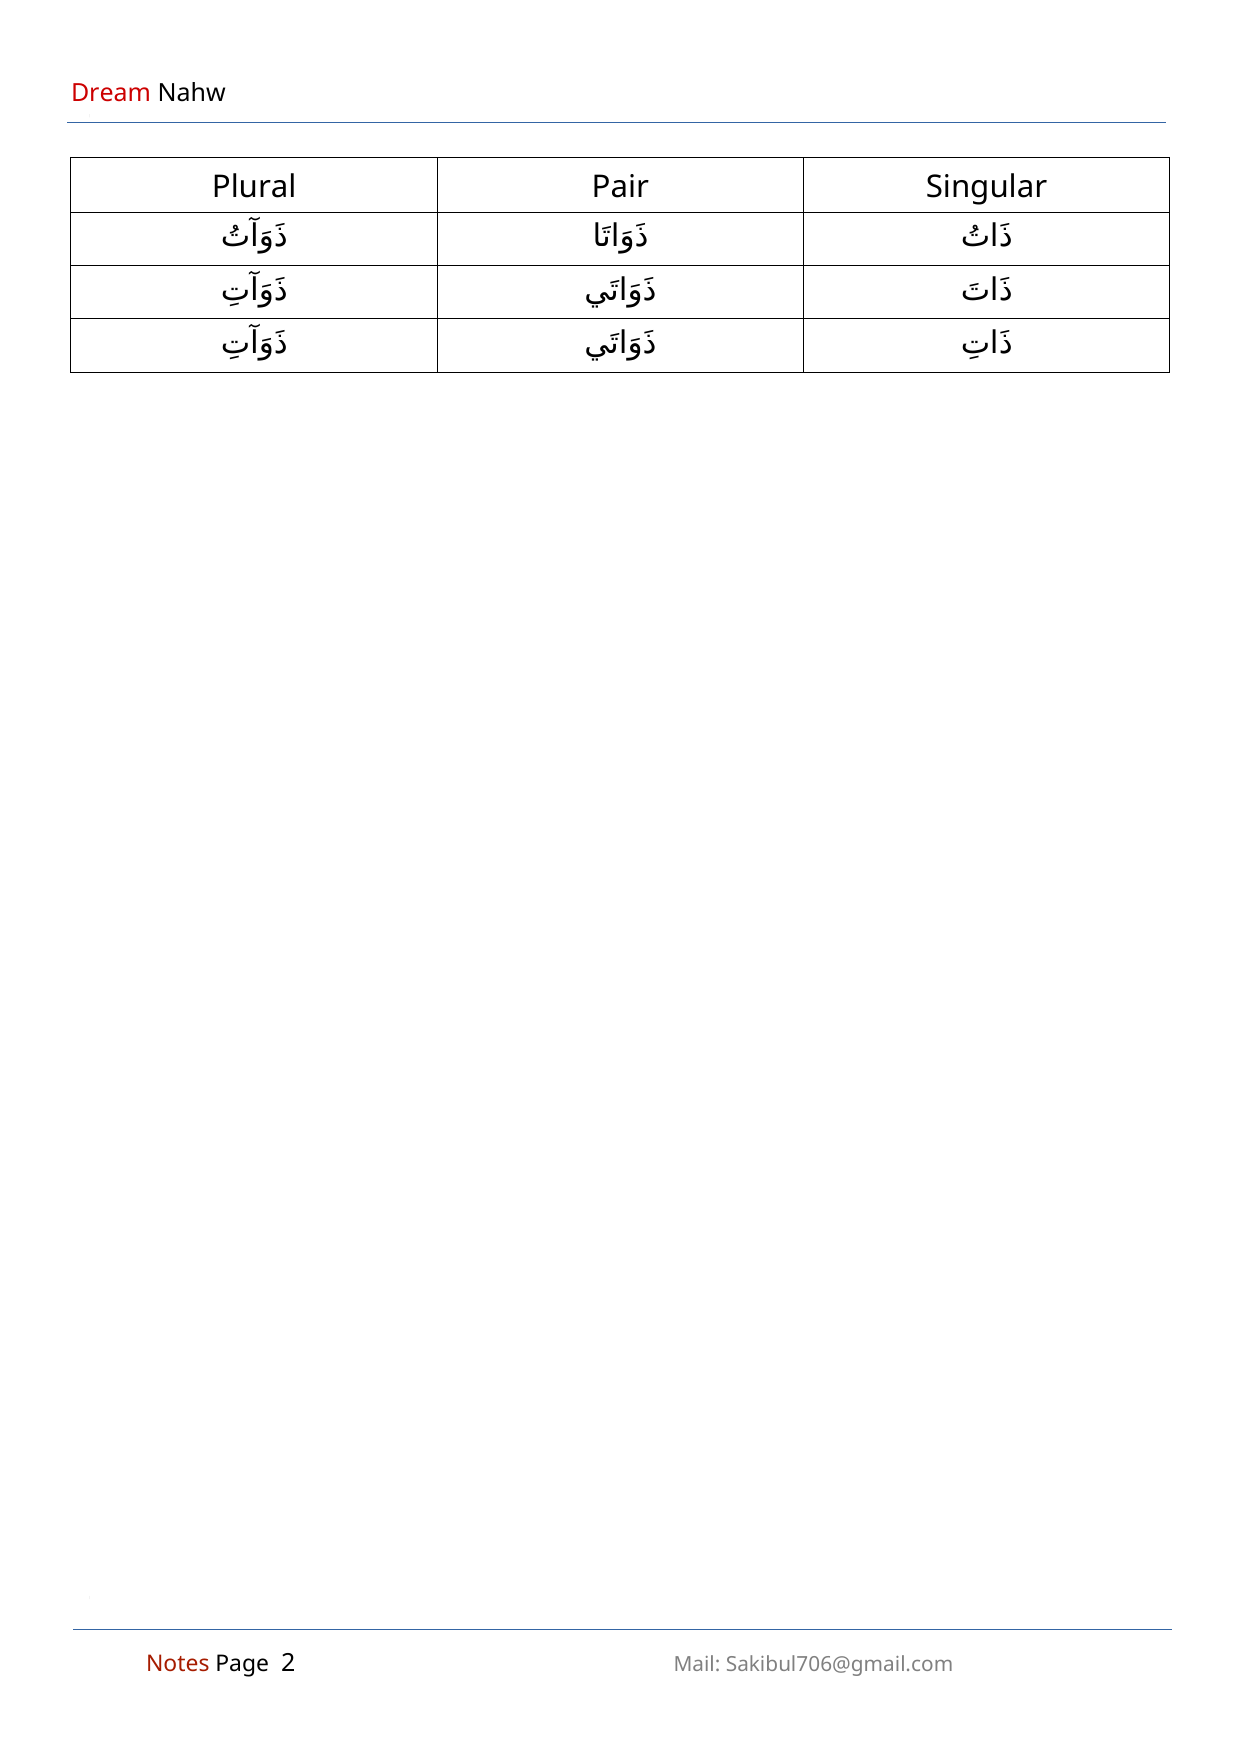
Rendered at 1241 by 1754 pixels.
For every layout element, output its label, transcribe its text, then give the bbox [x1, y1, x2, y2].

table_cell ذَوَآتِ [71, 319, 437, 372]
table_cell ذَوَاتَي [438, 319, 803, 372]
table_cell ذَوَآتُ [71, 213, 437, 265]
table_header Singular [804, 158, 1169, 212]
table_header Pair [438, 158, 803, 212]
table_cell ذَوَاتَي [438, 266, 803, 318]
table_cell ذَوَآتِ [71, 266, 437, 318]
table_header Plural [71, 158, 437, 212]
table_cell ذَاتُ [804, 213, 1169, 265]
table_cell ذَاتِ [804, 319, 1169, 372]
table_cell ذَاتَ [804, 266, 1169, 318]
table_cell ذَوَاتَا [438, 213, 803, 265]
